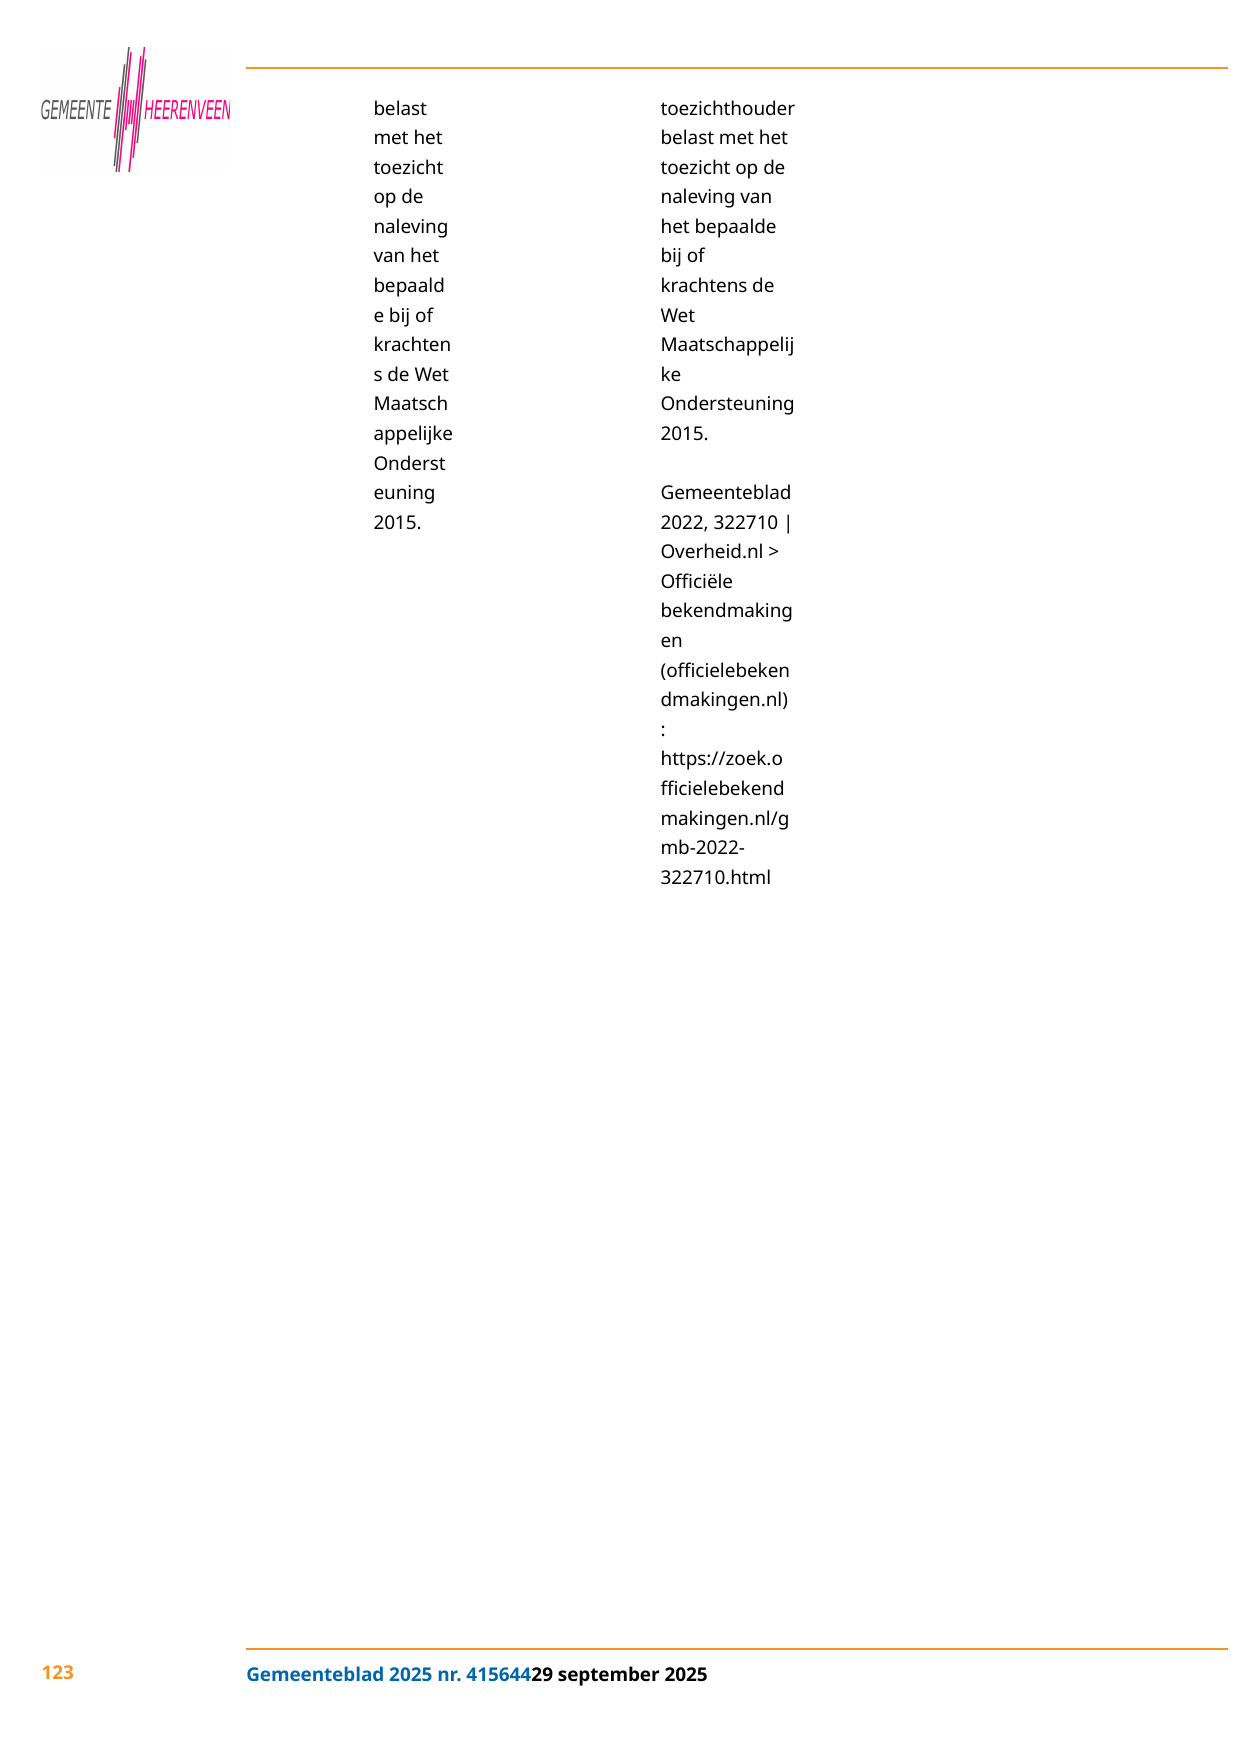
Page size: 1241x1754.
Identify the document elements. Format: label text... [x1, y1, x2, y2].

picture [41, 47, 231, 172]
table_cell [796, 95, 967, 890]
table_cell [968, 95, 1073, 890]
table_cell [528, 95, 597, 890]
table_cell [454, 95, 528, 890]
table_cell [248, 95, 304, 890]
table_cell [305, 95, 373, 890]
table_cell belast met het toezicht op de naleving van het bepaalde bij of krachtens de Wet Maatschappelijke Ondersteuning 2015. [373, 95, 454, 890]
table_cell [597, 95, 660, 890]
table_cell toezichthouder belast met het toezicht op de naleving van het bepaalde bij of krachtens de Wet Maatschappelijke Ondersteuning 2015. Gemeenteblad 2022, 322710 | Overheid.nl > Officiële bekendmakingen (officielebekendmakingen.nl) : https://zoek.officielebekendmakingen.nl/gmb-2022-322710.html [660, 95, 796, 890]
table_cell [1073, 95, 1152, 890]
